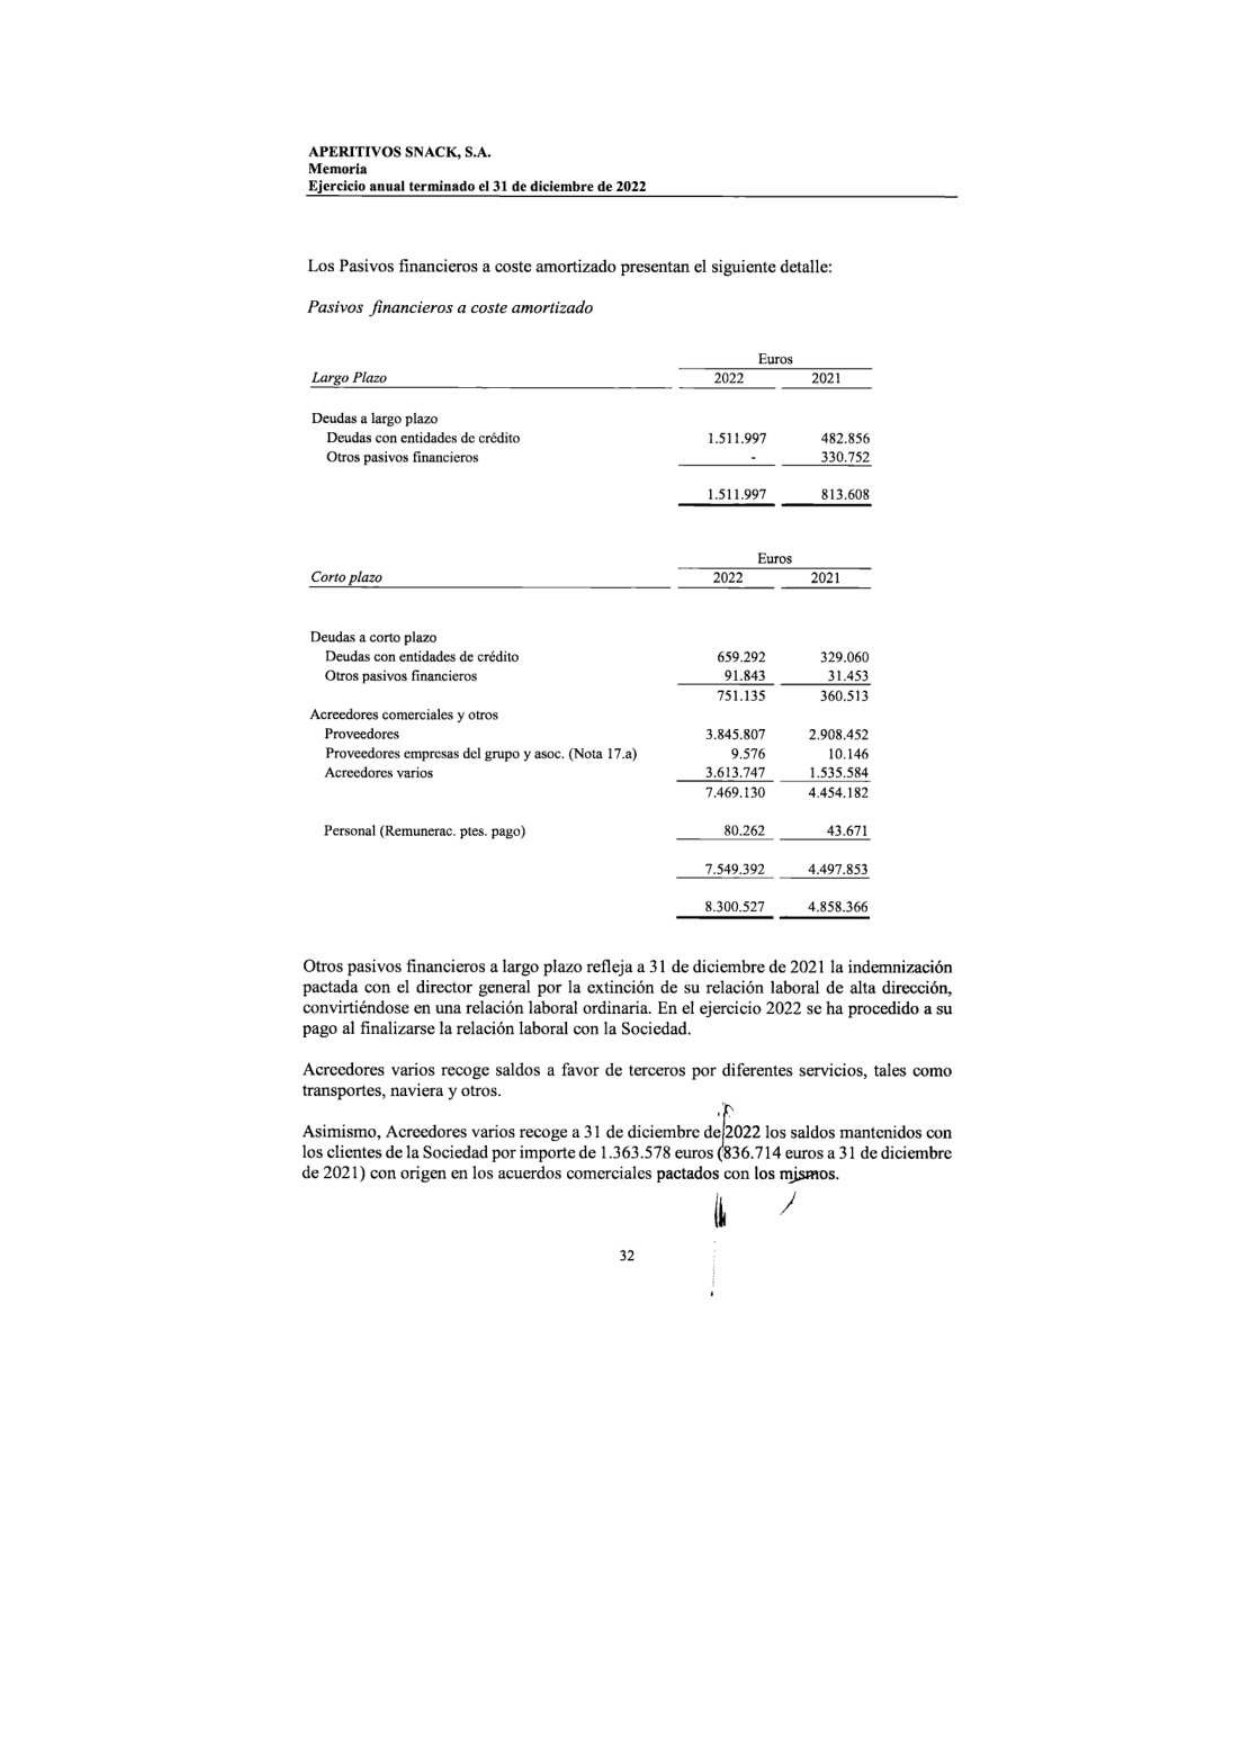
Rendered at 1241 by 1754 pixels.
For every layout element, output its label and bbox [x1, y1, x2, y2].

picture [118, 0, 1123, 1420]
